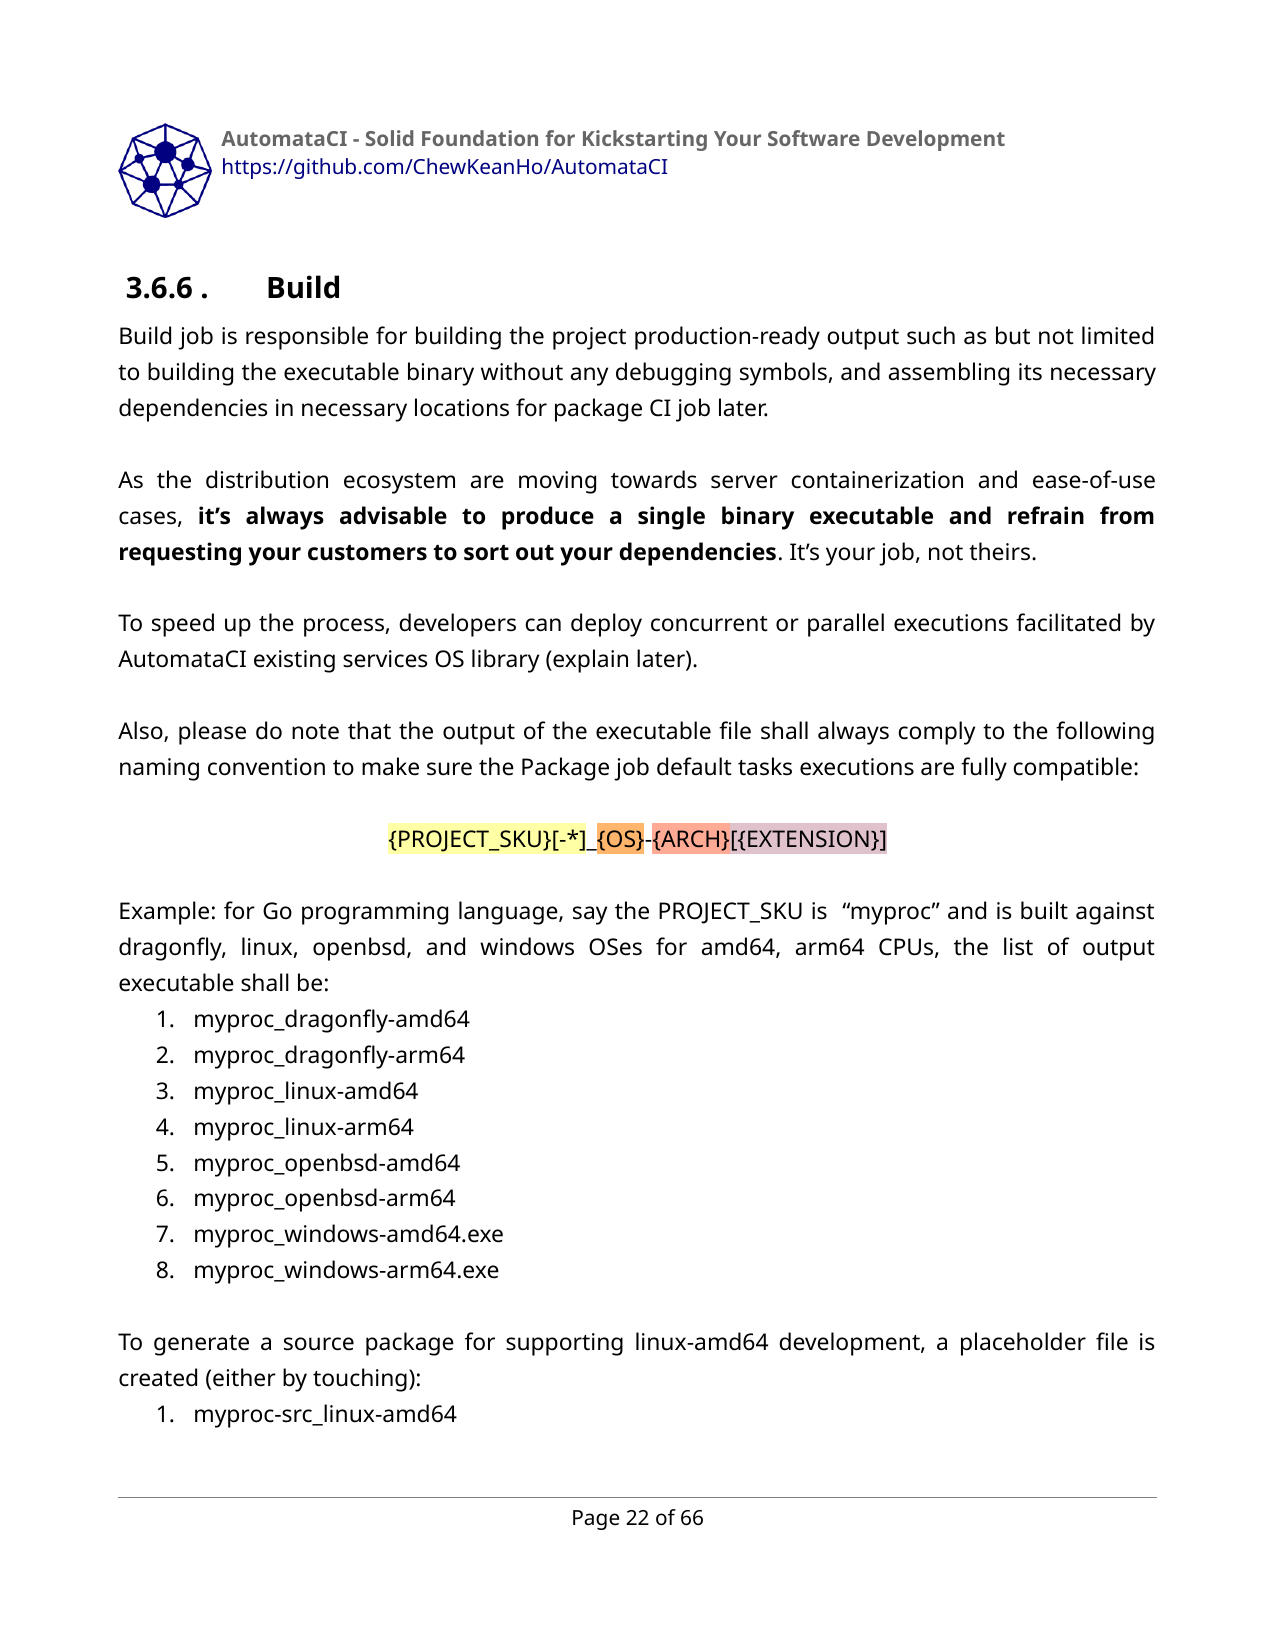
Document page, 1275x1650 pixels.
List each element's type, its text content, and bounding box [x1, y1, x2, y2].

list myproc_dragonfly-arm64 [156, 1039, 1157, 1070]
text Also, please do note that the output of the executable file shall always comply to the following naming convention to make sure the Package job default tasks executions are fully compatible: [118, 715, 1157, 782]
list myproc_linux-amd64 [156, 1074, 1157, 1106]
text To speed up the process, developers can deploy concurrent or parallel executions facilitated by AutomataCI existing services OS library (explain later). [118, 607, 1157, 674]
list myproc_openbsd-amd64 [156, 1146, 1157, 1178]
text Build job is responsible for building the project production-ready output such as but not limited to building the executable binary without any debugging symbols, and assembling its necessary dependencies in necessary locations for package CI job later. [118, 320, 1157, 423]
list myproc_linux-arm64 [156, 1111, 1157, 1142]
list myproc_dragonfly-amd64 [156, 1003, 1157, 1034]
list myproc-src_linux-amd64 [156, 1398, 1157, 1429]
subtitle Build [118, 267, 1157, 307]
text As the distribution ecosystem are moving towards server containerization and ease-of-use cases, it’s always advisable to produce a single binary executable and refrain from requesting your customers to sort out your dependencies. It’s your job, not theirs. [118, 464, 1157, 567]
list myproc_openbsd-arm64 [156, 1182, 1157, 1214]
picture [118, 123, 212, 218]
list myproc_windows-arm64.exe [156, 1254, 1157, 1286]
text {PROJECT_SKU}[-*]_{OS}-{ARCH}[{EXTENSION}] [118, 823, 1157, 854]
text To generate a source package for supporting linux-amd64 development, a placeholder file is created (either by touching): [118, 1326, 1157, 1393]
text Example: for Go programming language, say the PROJECT_SKU is “myproc” and is built against dragonfly, linux, openbsd, and windows OSes for amd64, arm64 CPUs, the list of output executable shall be: [118, 895, 1157, 998]
list myproc_windows-amd64.exe [156, 1218, 1157, 1249]
